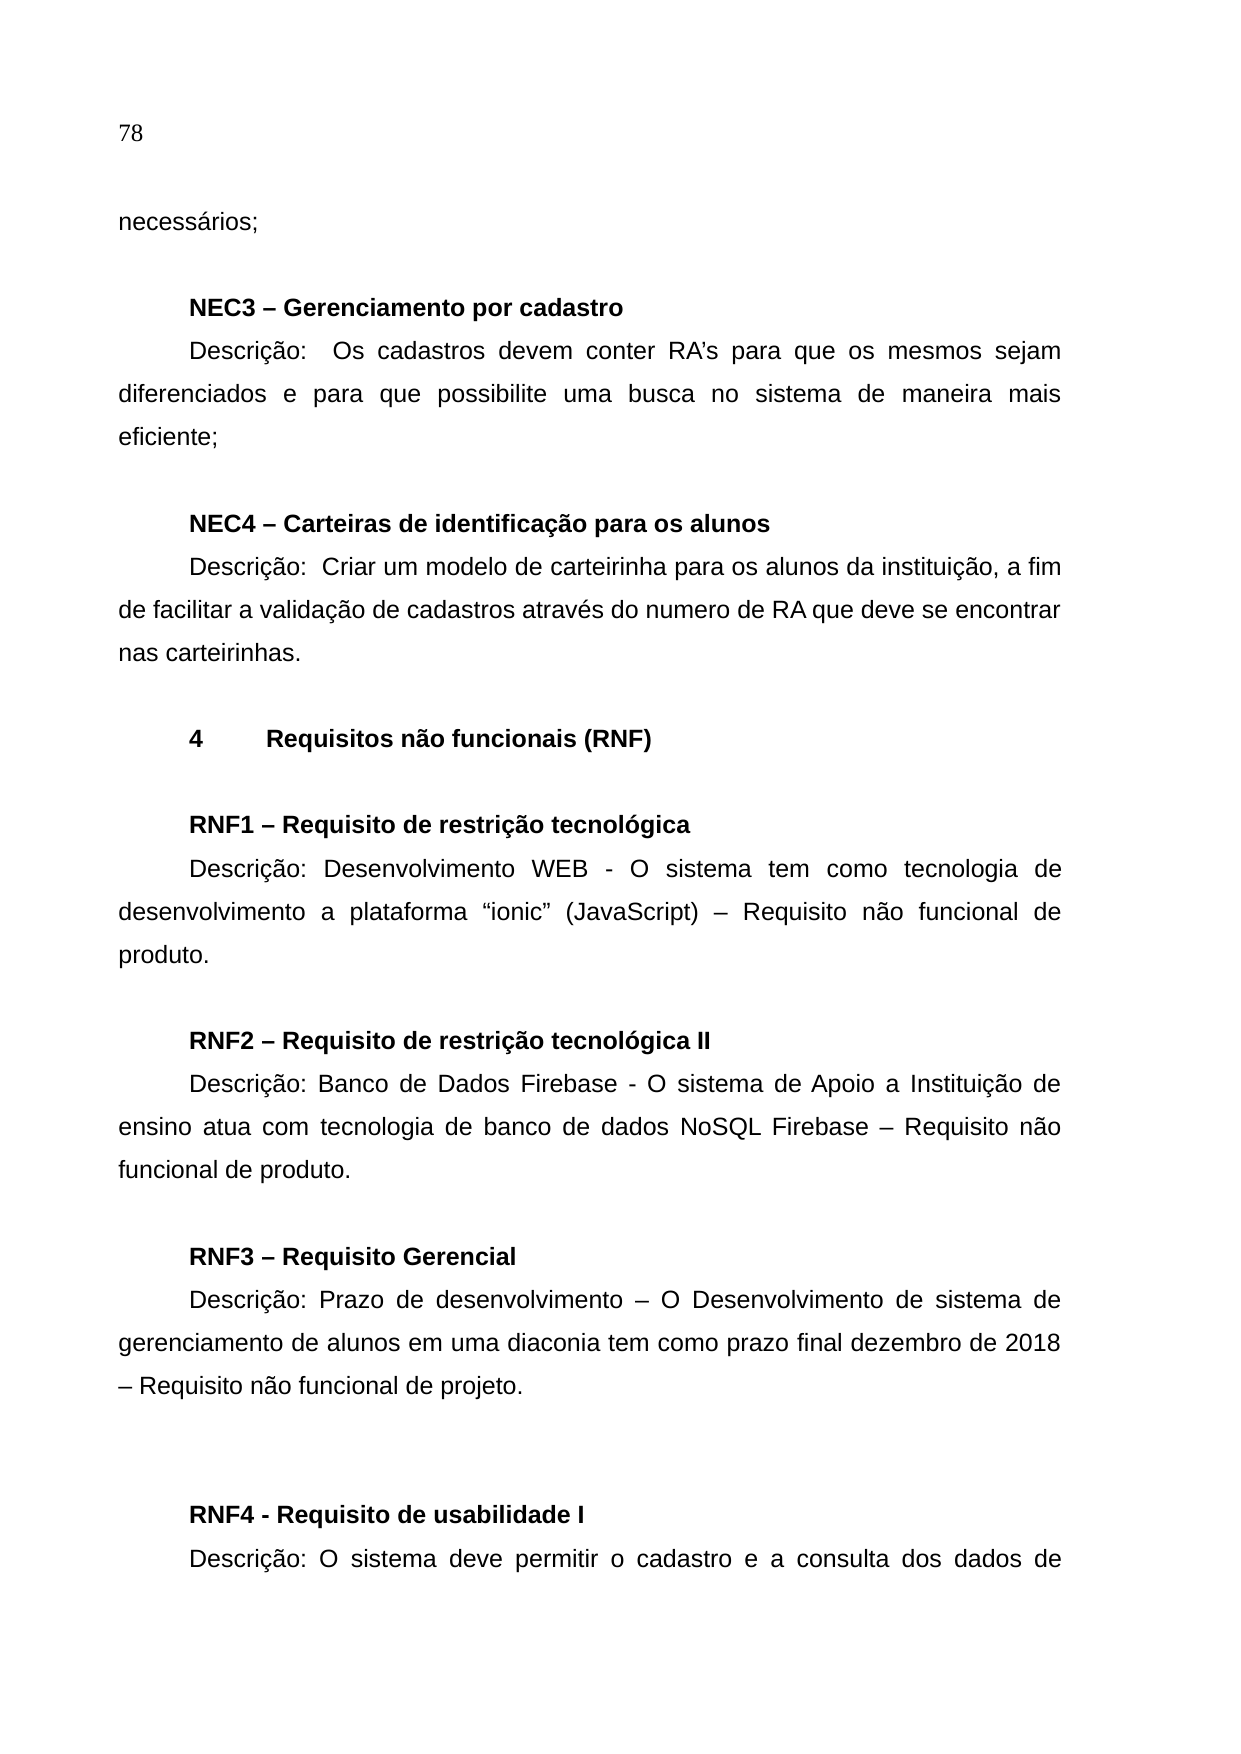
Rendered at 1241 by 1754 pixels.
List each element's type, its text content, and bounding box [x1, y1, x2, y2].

text Descrição: Prazo de desenvolvimento – O Desenvolvimento de sistema de gerenciamento de alunos em uma diaconia tem como prazo final dezembro de 2018 – Requisito não funcional de projeto. [118, 1285, 1063, 1400]
text Descrição: Criar um modelo de carteirinha para os alunos da instituição, a fim de facilitar a validação de cadastros através do numero de RA que deve se encontrar nas carteirinhas. [118, 552, 1063, 667]
text NEC4 – Carteiras de identificação para os alunos [118, 508, 1063, 537]
text RNF4 - Requisito de usabilidade I [118, 1500, 1063, 1529]
text 4 Requisitos não funcionais (RNF) [118, 724, 1063, 753]
text Descrição: Os cadastros devem conter RA’s para que os mesmos sejam diferenciados e para que possibilite uma busca no sistema de maneira mais eficiente; [118, 336, 1063, 451]
text RNF3 – Requisito Gerencial [118, 1242, 1063, 1270]
text Descrição: Banco de Dados Firebase - O sistema de Apoio a Instituição de ensino atua com tecnologia de banco de dados NoSQL Firebase – Requisito não funcional de produto. [118, 1069, 1063, 1184]
text RNF1 – Requisito de restrição tecnológica [118, 810, 1063, 839]
text NEC3 – Gerenciamento por cadastro [118, 293, 1063, 322]
text necessários; [118, 207, 1063, 235]
text Descrição: Desenvolvimento WEB - O sistema tem como tecnologia de desenvolvimento a plataforma “ionic” (JavaScript) – Requisito não funcional de produto. [118, 853, 1063, 968]
text RNF2 – Requisito de restrição tecnológica II [118, 1026, 1063, 1055]
text Descrição: O sistema deve permitir o cadastro e a consulta dos dados de [118, 1543, 1063, 1572]
